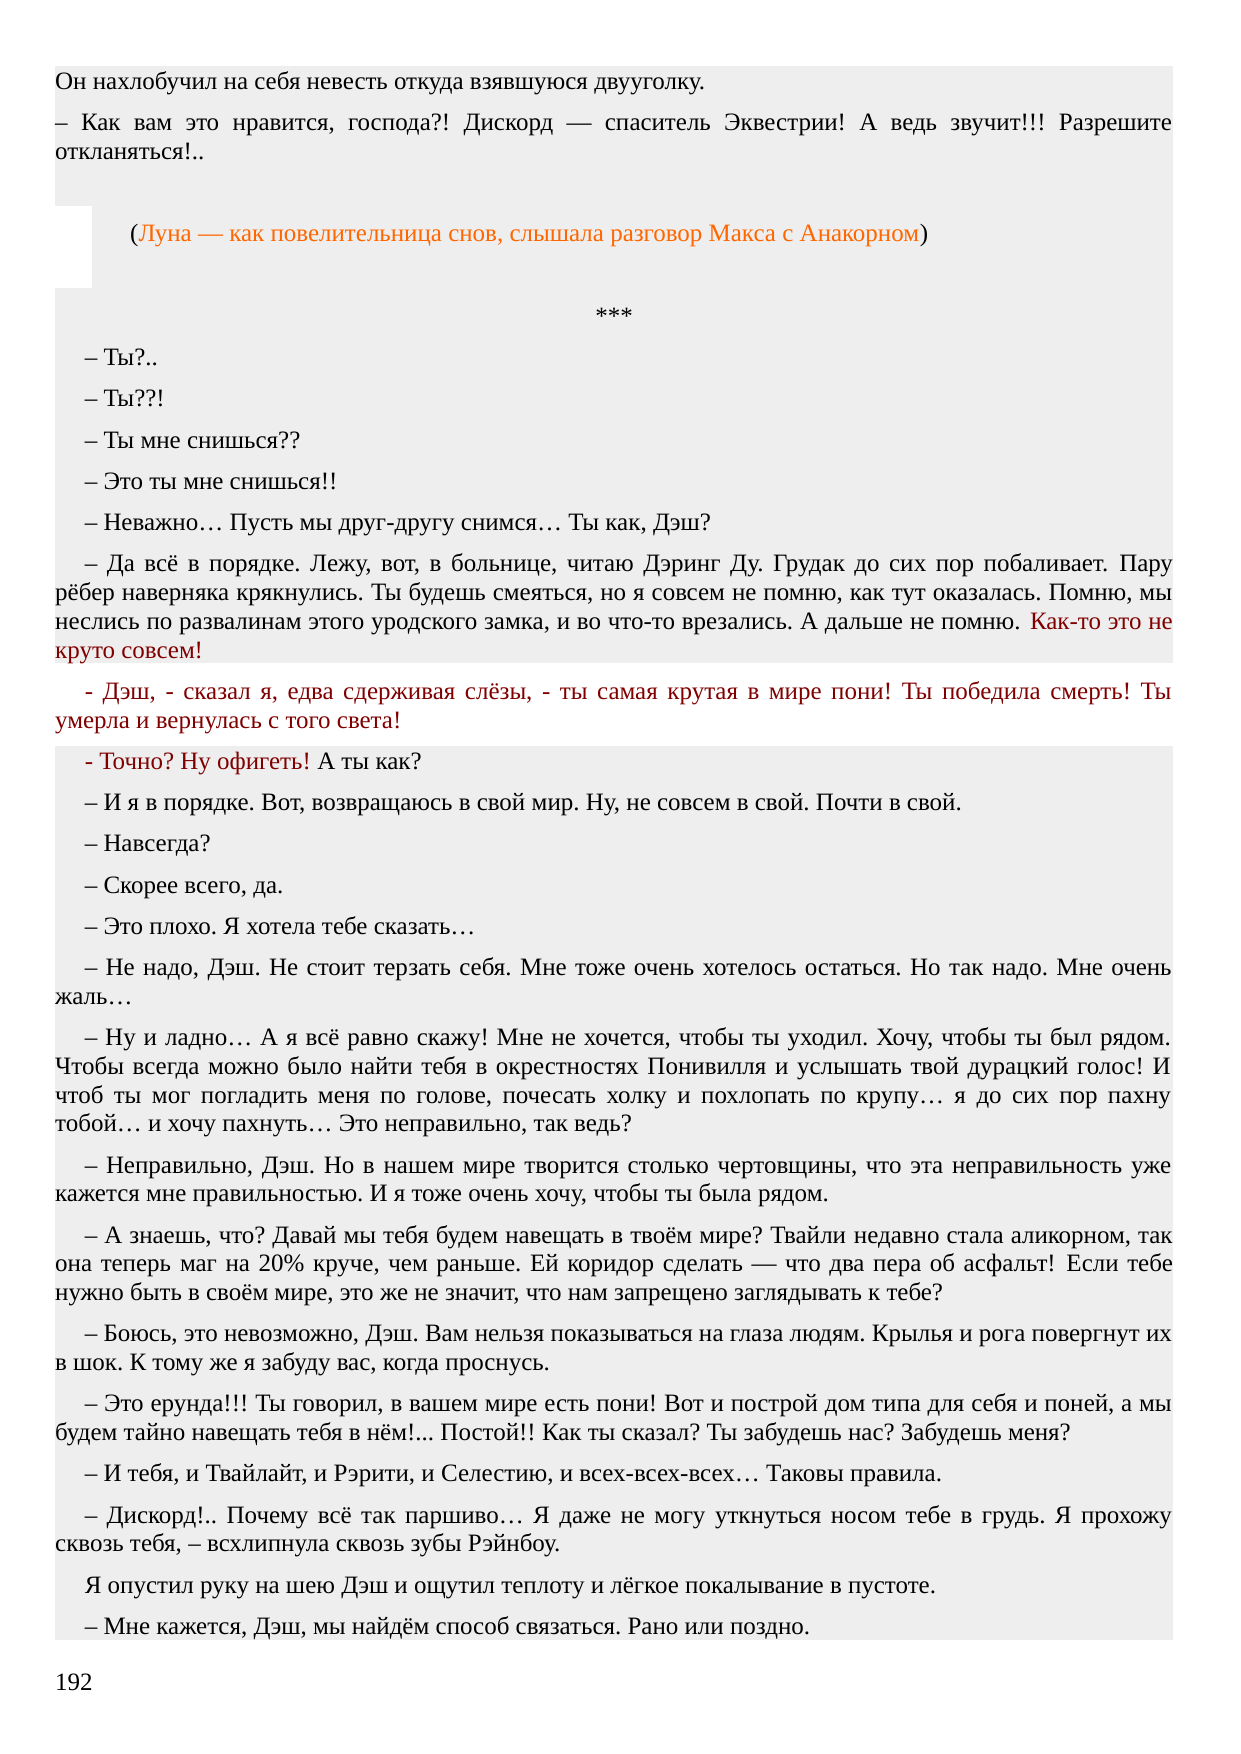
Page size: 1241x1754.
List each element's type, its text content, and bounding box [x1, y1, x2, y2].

text – И я в порядке. Вот, возвращаюсь в свой мир. Ну, не совсем в свой. Почти в свой. [55, 787, 1173, 816]
text - Дэш, - сказал я, едва сдерживая слёзы, - ты самая крутая в мире пони! Ты победила смерть! Ты умерла и вернулась с того света! [55, 676, 1173, 733]
text – Ты мне снишься?? [55, 425, 1173, 453]
text – Ну и ладно… А я всё равно скажу! Мне не хочется, чтобы ты уходил. Хочу, чтобы ты был рядом. Чтобы всегда можно было найти тебя в окрестностях Понивилля и услышать твой дурацкий голос! И чтоб ты мог погладить меня по голове, почесать холку и похлопать по крупу… я до сих пор пахну тобой… и хочу пахнуть… Это неправильно, так ведь? [55, 1022, 1173, 1137]
text - Точно? Ну офигеть! А ты как? [55, 746, 1173, 775]
list (Луна — как повелительница снов, слышала разговор Макса с Анакорном) [92, 218, 1173, 247]
text – Навсегда? [55, 828, 1173, 857]
text *** [55, 301, 1173, 330]
text – Дискорд!.. Почему всё так паршиво… Я даже не могу уткнуться носом тебе в грудь. Я прохожу сквозь тебя, – всхлипнула сквозь зубы Рэйнбоу. [55, 1500, 1173, 1557]
text – Ты??! [55, 383, 1173, 412]
text Я опустил руку на шею Дэш и ощутил теплоту и лёгкое покалывание в пустоте. [55, 1570, 1173, 1598]
text – Неважно… Пусть мы друг-другу снимся… Ты как, Дэш? [55, 507, 1173, 536]
text – Мне кажется, Дэш, мы найдём способ связаться. Рано или поздно. [55, 1611, 1173, 1640]
text – Скорее всего, да. [55, 870, 1173, 898]
text – Неправильно, Дэш. Но в нашем мире творится столько чертовщины, что эта неправильность уже кажется мне правильностью. И я тоже очень хочу, чтобы ты была рядом. [55, 1150, 1173, 1207]
text – А знаешь, что? Давай мы тебя будем навещать в твоём мире? Твайли недавно стала аликорном, так она теперь маг на 20% круче, чем раньше. Ей коридор сделать — что два пера об асфальт! Если тебе нужно быть в своём мире, это же не значит, что нам запрещено заглядывать к тебе? [55, 1220, 1173, 1306]
text – Не надо, Дэш. Не стоит терзать себя. Мне тоже очень хотелось остаться. Но так надо. Мне очень жаль… [55, 952, 1173, 1010]
text – Это ты мне снишься!! [55, 466, 1173, 495]
text – Да всё в порядке. Лежу, вот, в больнице, читаю Дэринг Ду. Грудак до сих пор побаливает. Пару рёбер наверняка крякнулись. Ты будешь смеяться, но я совсем не помню, как тут оказалась. Помню, мы неслись по развалинам этого уродского замка, и во что-то врезались. А дальше не помню. Как-то это не круто совсем! [55, 548, 1173, 663]
text Он нахлобучил на себя невесть откуда взявшуюся двууголку. [55, 66, 1173, 95]
text – Ты?.. [55, 342, 1173, 371]
text – Боюсь, это невозможно, Дэш. Вам нельзя показываться на глаза людям. Крылья и рога повергнут их в шок. К тому же я забуду вас, когда проснусь. [55, 1318, 1173, 1376]
text – Это ерунда!!! Ты говорил, в вашем мире есть пони! Вот и построй дом типа для себя и поней, а мы будем тайно навещать тебя в нём!... Постой!! Как ты сказал? Ты забудешь нас? Забудешь меня? [55, 1388, 1173, 1446]
text – Это плохо. Я хотела тебе сказать… [55, 911, 1173, 940]
text – И тебя, и Твайлайт, и Рэрити, и Селестию, и всех-всех-всех… Таковы правила. [55, 1458, 1173, 1487]
text – Как вам это нравится, господа?! Дискорд — спаситель Эквестрии! А ведь звучит!!! Разрешите откланяться!.. [55, 107, 1173, 165]
